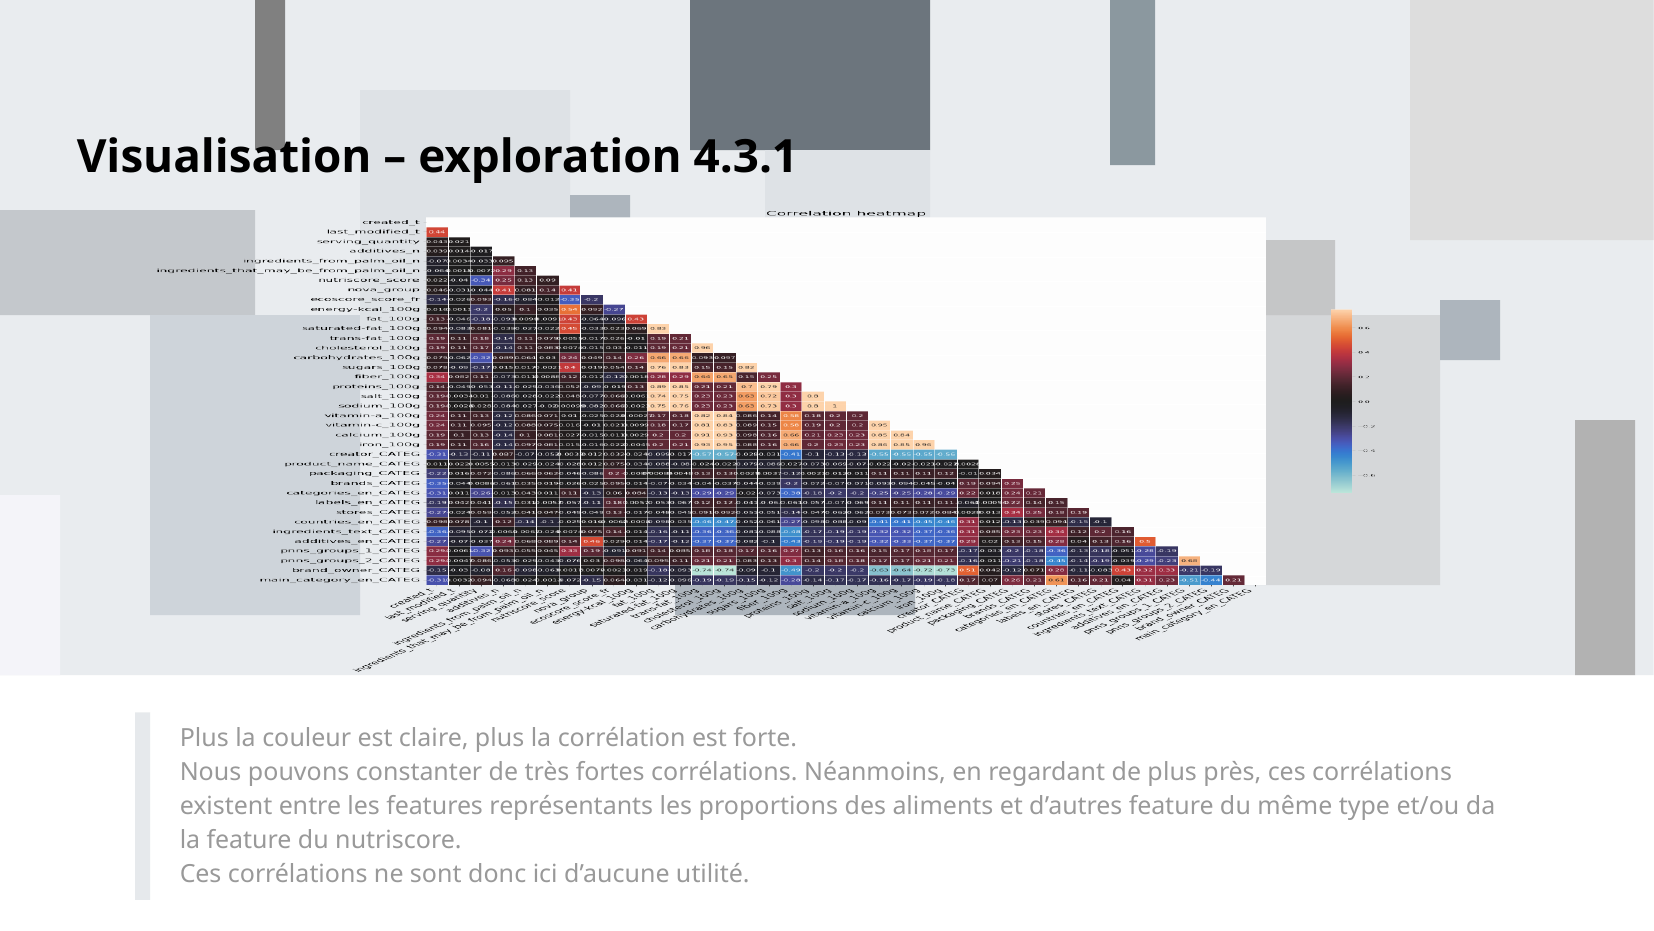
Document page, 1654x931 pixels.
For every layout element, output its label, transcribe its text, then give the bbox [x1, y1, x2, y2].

title Visualisation – exploration 4.3.1 [76, 76, 1565, 233]
picture [150, 208, 1381, 676]
text_box [135, 712, 151, 900]
text_box Plus la couleur est claire, plus la corrélation est forte. Nous pouvons constanter de très fortes corrélations. Néanmoins, en regardant de plus près, ces corrélations existent entre les features représentants les proportions des aliments et d’autres feature du même type et/ou da la feature du nutriscore. Ces corrélations ne sont donc ici d’aucune utilité. [165, 712, 1538, 901]
